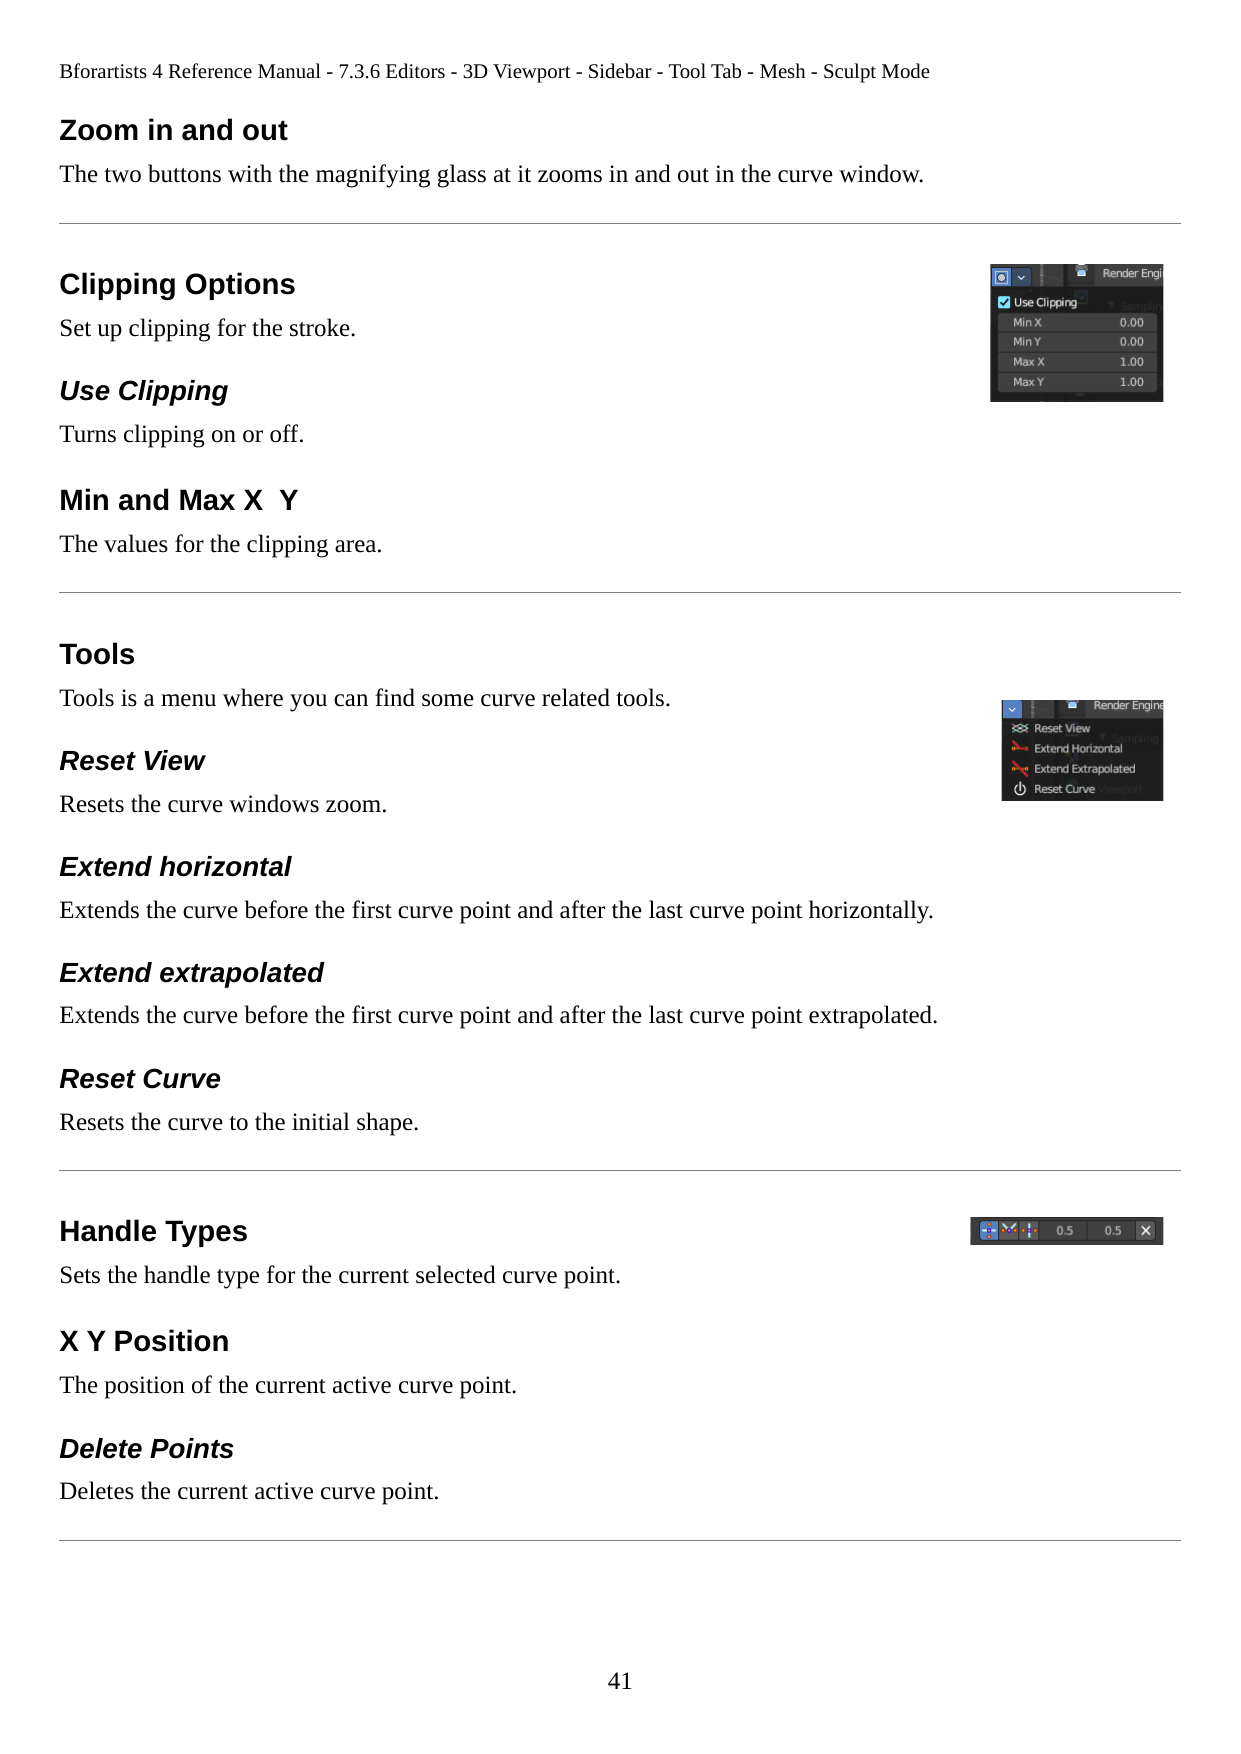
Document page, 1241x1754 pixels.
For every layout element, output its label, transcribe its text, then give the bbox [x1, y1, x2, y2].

subtitle Min and Max X Y [59, 482, 1181, 516]
subtitle Reset Curve [59, 1062, 1181, 1094]
text Set up clipping for the stroke. [59, 313, 990, 342]
subtitle Use Clipping [59, 374, 1181, 406]
subtitle [1164, 267, 1181, 300]
text Extends the curve before the first curve point and after the last curve point horizontally. [59, 895, 1181, 923]
subtitle [1164, 744, 1181, 776]
text Sets the handle type for the current selected curve point. [59, 1261, 1181, 1289]
subtitle Clipping Options [59, 267, 990, 300]
text Tools is a menu where you can find some curve related tools. [59, 683, 1181, 712]
subtitle Handle Types [59, 1214, 1181, 1248]
text The two buttons with the magnifying glass at it zooms in and out in the curve window. [59, 159, 1181, 188]
subtitle Reset View [59, 744, 1001, 776]
subtitle Extend extrapolated [59, 956, 1181, 988]
text Turns clipping on or off. [59, 419, 1181, 448]
picture [970, 1217, 1164, 1245]
subtitle Extend horizontal [59, 850, 1181, 882]
text The values for the clipping area. [59, 529, 1181, 557]
text Deletes the current active curve point. [59, 1476, 1181, 1505]
picture [1001, 700, 1164, 801]
subtitle Delete Points [59, 1432, 1181, 1464]
picture [990, 264, 1164, 402]
text Resets the curve to the initial shape. [59, 1107, 1181, 1135]
text The position of the current active curve point. [59, 1371, 1181, 1399]
text Resets the curve windows zoom. [59, 789, 1181, 817]
subtitle X Y Position [59, 1324, 1181, 1358]
text Extends the curve before the first curve point and after the last curve point extrapolated. [59, 1001, 1181, 1029]
subtitle Tools [59, 637, 1181, 670]
subtitle Zoom in and out [59, 113, 1181, 146]
